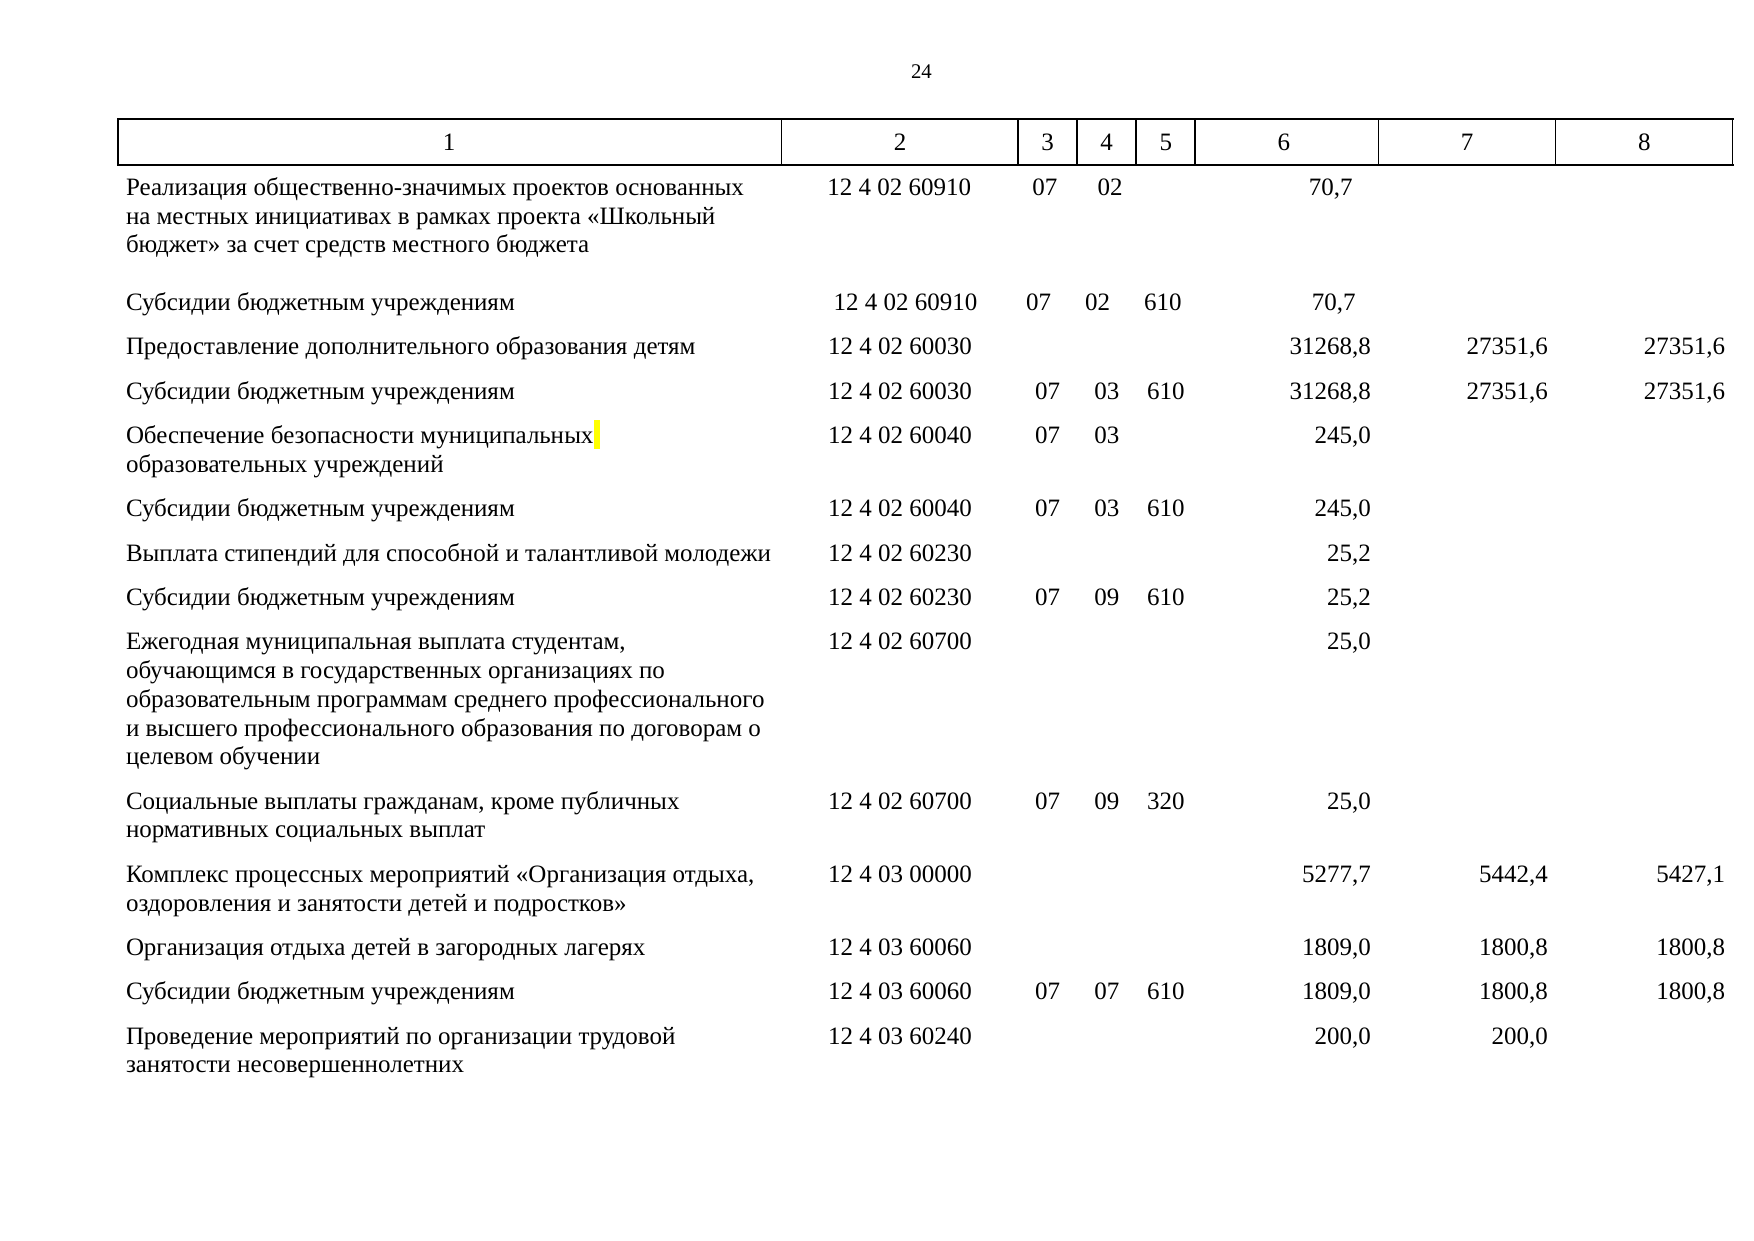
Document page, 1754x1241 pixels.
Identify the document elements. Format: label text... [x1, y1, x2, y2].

table_cell [1378, 412, 1555, 485]
table_cell 1800,8 [1555, 924, 1733, 968]
table_cell [1136, 924, 1195, 968]
table_cell [1077, 851, 1136, 924]
table_cell [1378, 485, 1555, 530]
table_cell [1136, 851, 1195, 924]
table_cell 610 [1136, 166, 1195, 323]
table_cell [1378, 619, 1555, 778]
table_cell [1555, 574, 1733, 618]
table_cell 07 [1018, 969, 1077, 1013]
table_cell 25,0 [1195, 778, 1378, 851]
table_cell 12 4 02 60700 [782, 619, 1018, 778]
table_cell Проведение мероприятий по организации трудовой занятости несовершеннолетних [118, 1013, 782, 1086]
table_cell [1018, 324, 1077, 368]
table_cell 27351,6 [1555, 324, 1733, 368]
table_cell 5427,1 [1555, 851, 1733, 924]
table_cell 320 [1136, 778, 1195, 851]
table_cell 12 4 02 60030 [782, 324, 1018, 368]
table_cell 200,0 [1195, 1013, 1378, 1086]
table_cell 12 4 02 60910 12 4 02 60910 [782, 166, 1018, 323]
table_cell 07 [1077, 969, 1136, 1013]
table_cell 610 [1136, 368, 1195, 412]
table_header [1556, 120, 1732, 164]
table_cell 03 [1077, 485, 1136, 530]
table_cell [1378, 166, 1555, 323]
table_cell 12 4 02 60040 [782, 412, 1018, 485]
table_header 7 [1386, 128, 1548, 156]
table_cell 07 [1018, 574, 1077, 618]
table_cell Субсидии бюджетным учреждениям [118, 574, 782, 618]
table_header 8 [1563, 128, 1725, 156]
table_cell [1555, 619, 1733, 778]
table_cell 03 [1077, 412, 1136, 485]
table_cell 12 4 02 60230 [782, 530, 1018, 574]
table_cell [1018, 1013, 1077, 1086]
table_cell Обеспечение безопасности муниципальных образовательных учреждений [118, 412, 782, 485]
table_cell 02 02 [1077, 166, 1136, 323]
table_cell 1800,8 [1555, 969, 1733, 1013]
table_cell [1018, 851, 1077, 924]
table_cell 12 4 02 60040 [782, 485, 1018, 530]
table_cell 5442,4 [1378, 851, 1555, 924]
table_cell [1555, 412, 1733, 485]
table_cell 07 [1018, 485, 1077, 530]
table_cell Комплекс процессных мероприятий «Организация отдыха, оздоровления и занятости детей и подростков» [118, 851, 782, 924]
table_cell 245,0 [1195, 485, 1378, 530]
table_header [1379, 120, 1555, 164]
table_cell 12 4 03 00000 [782, 851, 1018, 924]
table_cell 1809,0 [1195, 969, 1378, 1013]
table_cell [1077, 619, 1136, 778]
table_header 4 [1085, 128, 1128, 156]
table_cell [1378, 574, 1555, 618]
table_cell 70,7 70,7 [1195, 166, 1378, 323]
table_cell 27351,6 [1378, 368, 1555, 412]
table_cell 610 [1136, 969, 1195, 1013]
table_cell 245,0 [1195, 412, 1378, 485]
table_cell Организация отдыха детей в загородных лагерях [118, 924, 782, 968]
table_cell [1136, 619, 1195, 778]
table_cell [1018, 619, 1077, 778]
table_cell 27351,6 [1378, 324, 1555, 368]
table_cell 1800,8 [1378, 924, 1555, 968]
table_header [119, 120, 781, 164]
table_cell 25,2 [1195, 574, 1378, 618]
table_header 6 [1203, 128, 1364, 156]
table_cell [1077, 1013, 1136, 1086]
table_cell Субсидии бюджетным учреждениям [118, 969, 782, 1013]
table_cell Реализация общественно-значимых проектов основанных на местных инициативах в рамках проекта «Школьный бюджет» за счет средств местного бюджета Субсидии бюджетным учреждениям [118, 166, 782, 323]
table_cell [1555, 778, 1733, 851]
table_cell [1555, 530, 1733, 574]
table_cell 12 4 02 60230 [782, 574, 1018, 618]
table_cell 12 4 03 60240 [782, 1013, 1018, 1086]
table_cell 09 [1077, 574, 1136, 618]
table_cell Выплата стипендий для способной и талантливой молодежи [118, 530, 782, 574]
table_header [1019, 120, 1076, 164]
table_cell 12 4 02 60030 [782, 368, 1018, 412]
table_cell 07 [1018, 412, 1077, 485]
table_cell Субсидии бюджетным учреждениям [118, 368, 782, 412]
table_cell [1077, 924, 1136, 968]
table_cell 1809,0 [1195, 924, 1378, 968]
table_cell 610 [1136, 574, 1195, 618]
table_header [1196, 120, 1378, 164]
table_cell Социальные выплаты гражданам, кроме публичных нормативных социальных выплат [118, 778, 782, 851]
table_cell 610 [1136, 485, 1195, 530]
table_cell [1136, 412, 1195, 485]
table_cell 07 [1018, 368, 1077, 412]
table_cell [1555, 1013, 1733, 1086]
table_cell [1077, 530, 1136, 574]
table_cell Ежегодная муниципальная выплата студентам, обучающимся в государственных организациях по образовательным программам среднего профессионального и высшего профессионального образования по договорам о целевом обучении [118, 619, 782, 778]
table_header 5 [1144, 128, 1187, 156]
table_cell 12 4 02 60700 [782, 778, 1018, 851]
table_cell 1800,8 [1378, 969, 1555, 1013]
table_cell [1136, 530, 1195, 574]
table_cell 31268,8 [1195, 368, 1378, 412]
table_cell 09 [1077, 778, 1136, 851]
table_cell [1378, 530, 1555, 574]
table_cell Предоставление дополнительного образования детям [118, 324, 782, 368]
table_cell 12 4 03 60060 [782, 969, 1018, 1013]
table_cell Субсидии бюджетным учреждениям [118, 485, 782, 530]
table_cell 5277,7 [1195, 851, 1378, 924]
table_cell 07 [1018, 778, 1077, 851]
table_header [1078, 120, 1135, 164]
table_cell [1378, 778, 1555, 851]
table_header 2 [790, 128, 1010, 156]
table_cell 31268,8 [1195, 324, 1378, 368]
table_cell [1077, 324, 1136, 368]
table_cell [1555, 485, 1733, 530]
table_cell 25,2 [1195, 530, 1378, 574]
table_cell [1018, 530, 1077, 574]
table_header [1137, 120, 1194, 164]
table_header 3 [1026, 128, 1069, 156]
table_cell 07 07 [1018, 166, 1077, 323]
table_cell 12 4 03 60060 [782, 924, 1018, 968]
table_cell [1555, 166, 1733, 323]
table_cell 27351,6 [1555, 368, 1733, 412]
table_cell 03 [1077, 368, 1136, 412]
table_cell 25,0 [1195, 619, 1378, 778]
table_cell [1018, 924, 1077, 968]
table_header 1 [126, 128, 772, 156]
table_cell [1136, 324, 1195, 368]
table_header [782, 120, 1017, 164]
table_cell [1136, 1013, 1195, 1086]
table_cell 200,0 [1378, 1013, 1555, 1086]
